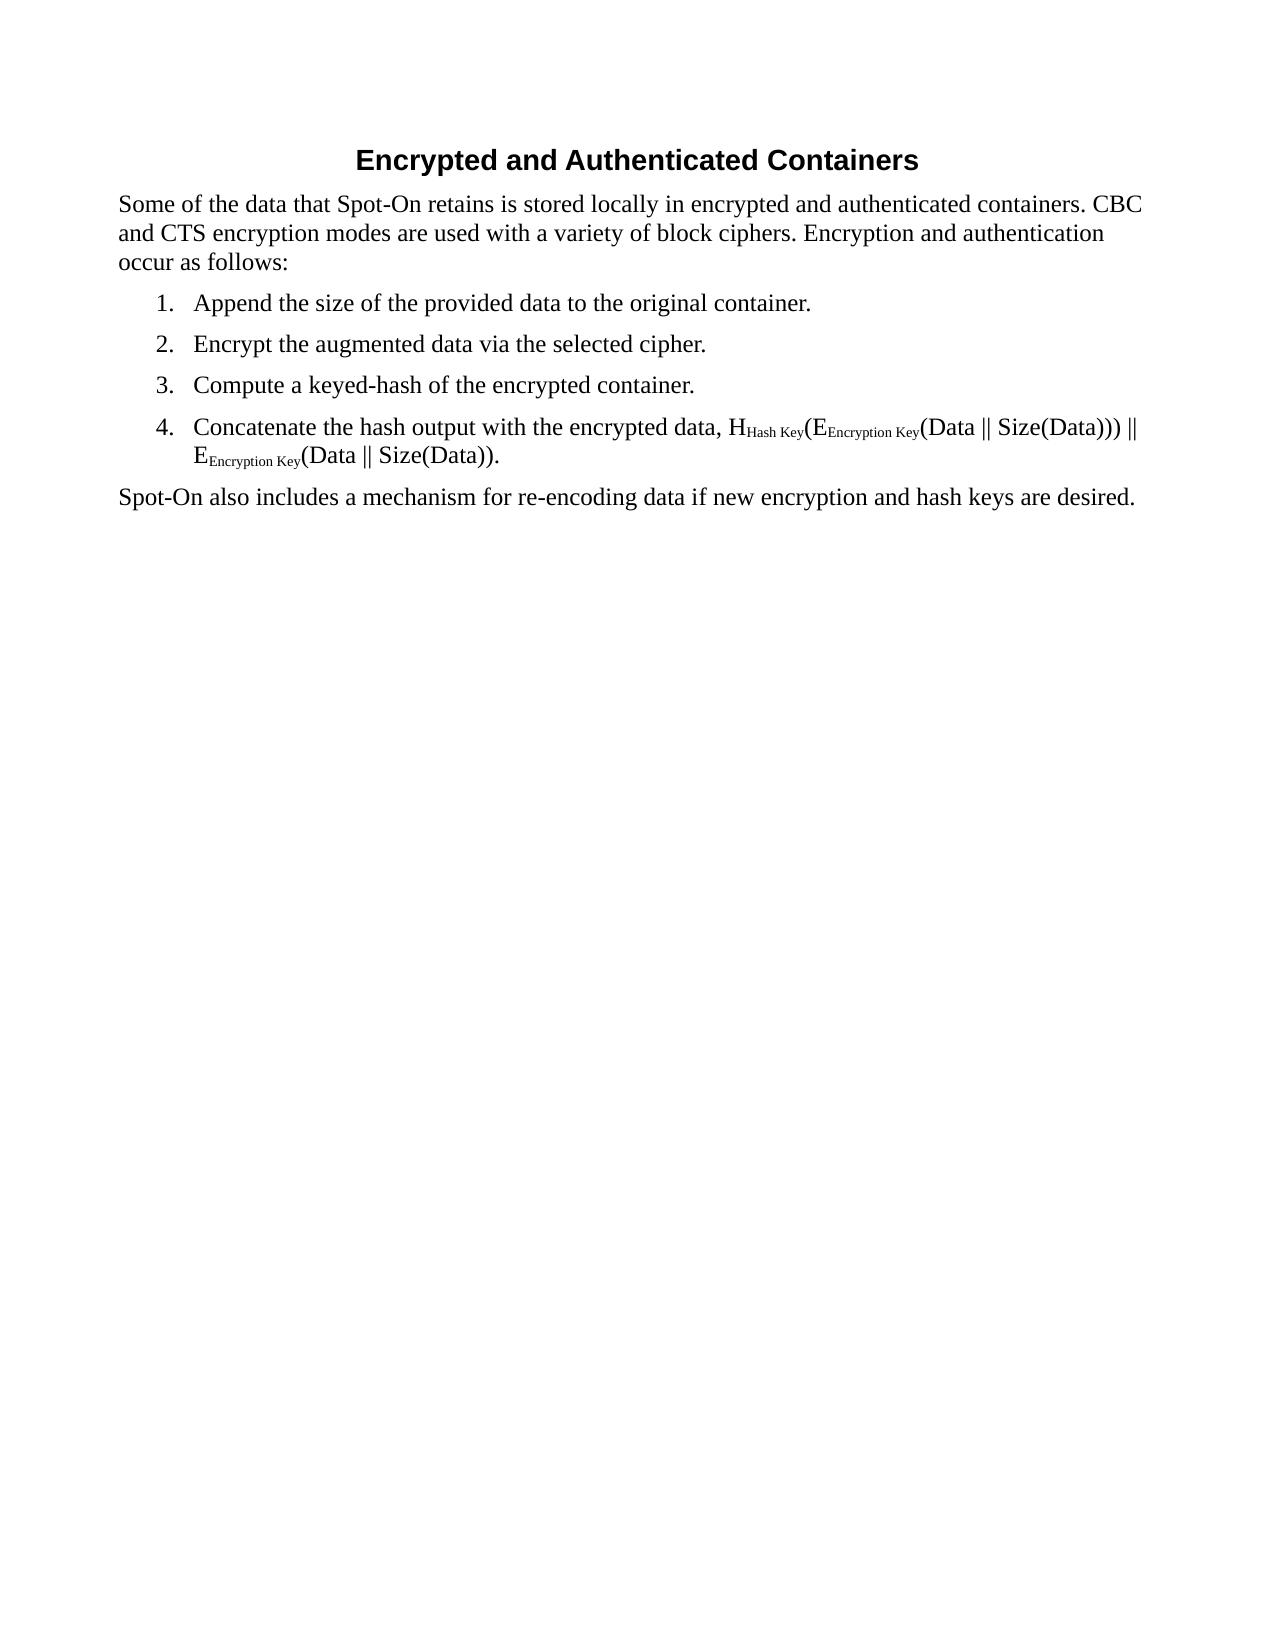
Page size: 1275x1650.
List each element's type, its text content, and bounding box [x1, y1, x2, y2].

list Append the size of the provided data to the original container. [156, 288, 1157, 317]
subtitle Encrypted and Authenticated Containers [118, 143, 1157, 177]
list Concatenate the hash output with the encrypted data, HHash Key(EEncryption Key(Data || Size(Data))) || EEncryption Key(Data || Size(Data)). [156, 412, 1157, 469]
list Compute a keyed-hash of the encrypted container. [156, 370, 1157, 399]
text Some of the data that Spot-On retains is stored locally in encrypted and authenticated containers. CBC and CTS encryption modes are used with a variety of block ciphers. Encryption and authentication occur as follows: [118, 189, 1157, 275]
list Encrypt the augmented data via the selected cipher. [156, 329, 1157, 358]
text Spot-On also includes a mechanism for re-encoding data if new encryption and hash keys are desired. [118, 482, 1157, 510]
